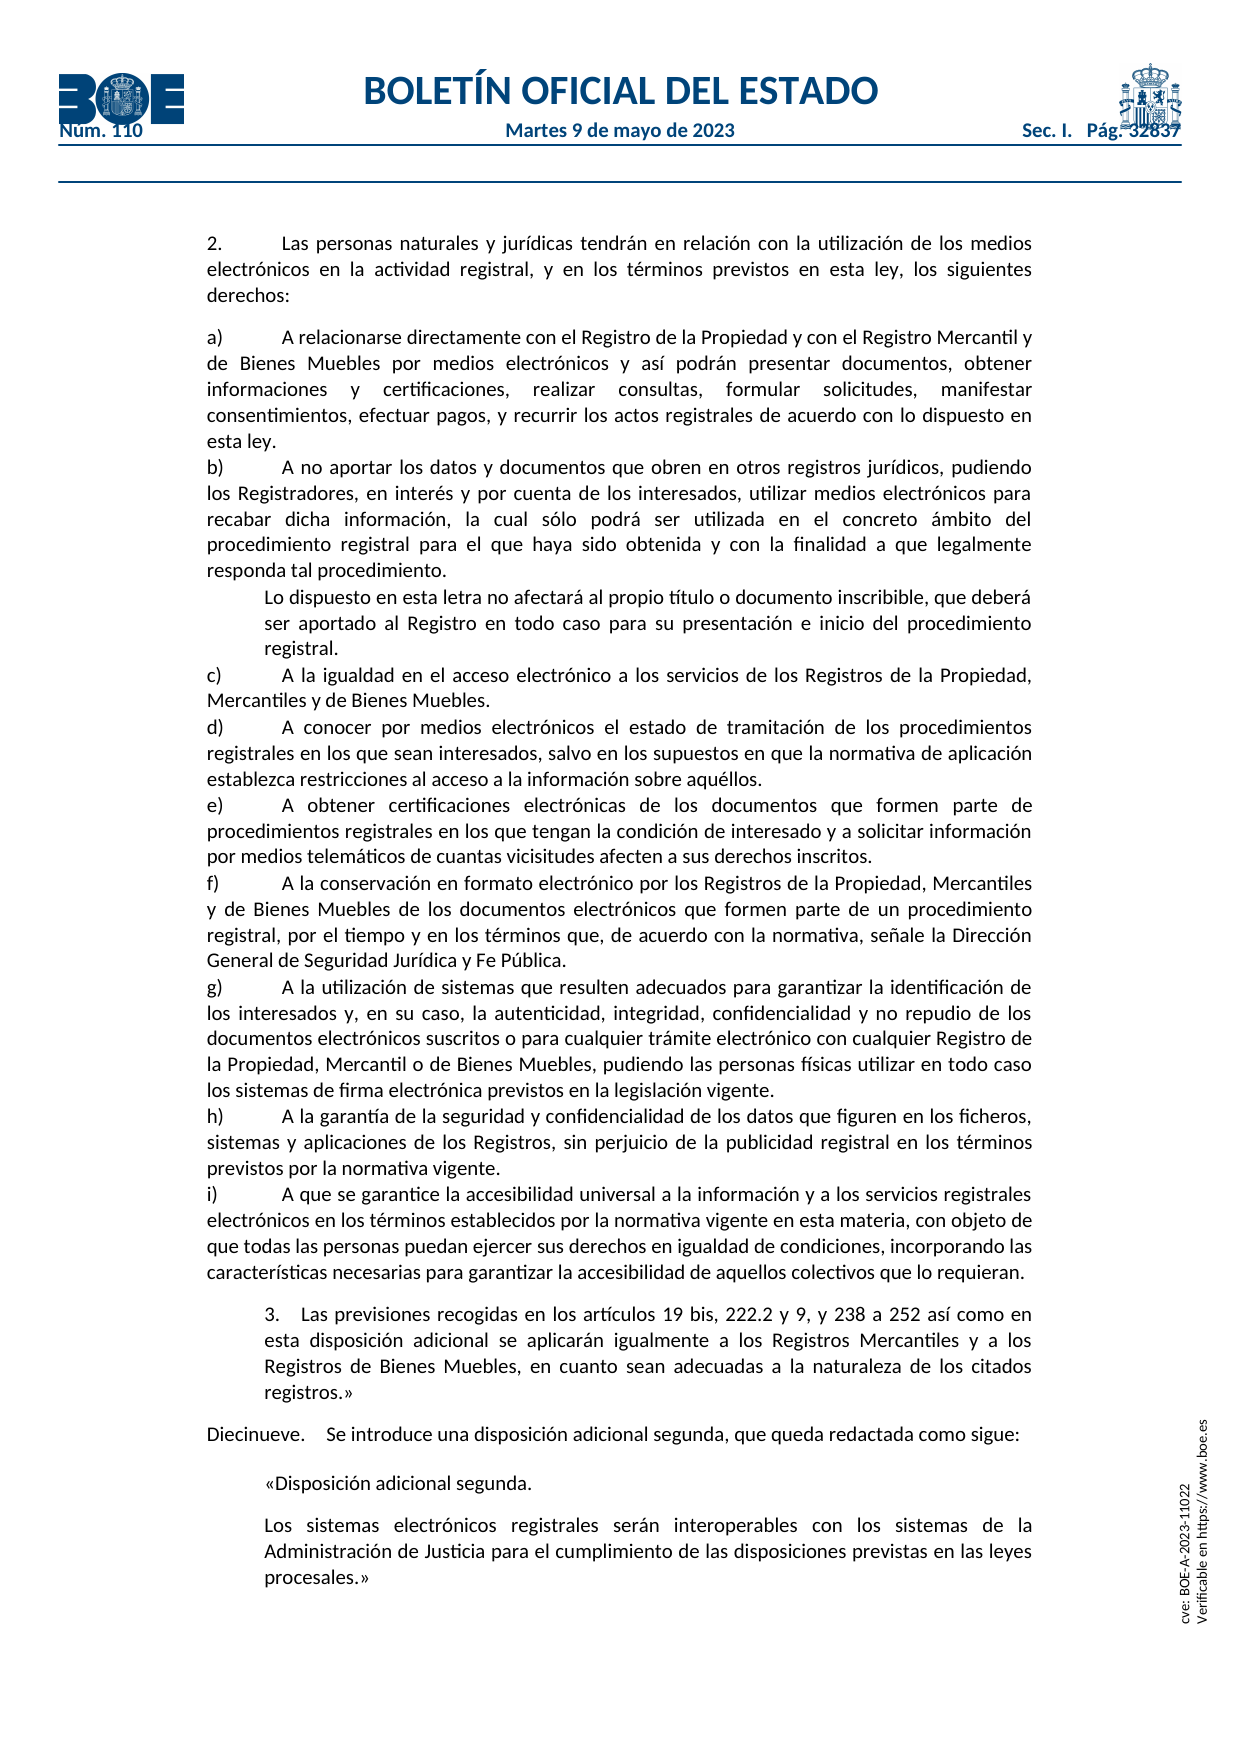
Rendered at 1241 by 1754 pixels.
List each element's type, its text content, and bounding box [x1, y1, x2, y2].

list A la igualdad en el acceso electrónico a los servicios de los Registros de la Propiedad, Mercantiles y de Bienes Muebles. [207, 662, 1034, 713]
text «Disposición adicional segunda. [264, 1470, 1034, 1496]
text Los sistemas electrónicos registrales serán interoperables con los sistemas de la Administración de Justicia para el cumplimiento de las disposiciones previstas en las leyes procesales.» [264, 1512, 1034, 1589]
list Las personas naturales y jurídicas tendrán en relación con la utilización de los medios electrónicos en la actividad registral, y en los términos previstos en esta ley, los siguientes derechos: [207, 230, 1034, 307]
list A la utilización de sistemas que resulten adecuados para garantizar la identificación de los interesados y, en su caso, la autenticidad, integridad, confidencialidad y no repudio de los documentos electrónicos suscritos o para cualquier trámite electrónico con cualquier Registro de la Propiedad, Mercantil o de Bienes Muebles, pudiendo las personas físicas utilizar en todo caso los sistemas de firma electrónica previstos en la legislación vigente. [207, 974, 1034, 1103]
list A que se garantice la accesibilidad universal a la información y a los servicios registrales electrónicos en los términos establecidos por la normativa vigente en esta materia, con objeto de que todas las personas puedan ejercer sus derechos en igualdad de condiciones, incorporando las características necesarias para garantizar la accesibilidad de aquellos colectivos que lo requieran. [207, 1182, 1034, 1284]
list A no aportar los datos y documentos que obren en otros registros jurídicos, pudiendo los Registradores, en interés y por cuenta de los interesados, utilizar medios electrónicos para recabar dicha información, la cual sólo podrá ser utilizada en el concreto ámbito del procedimiento registral para el que haya sido obtenida y con la finalidad a que legalmente responda tal procedimiento. [207, 454, 1034, 583]
text Diecinueve. Se introduce una disposición adicional segunda, que queda redactada como sigue: [207, 1422, 1034, 1447]
list A la conservación en formato electrónico por los Registros de la Propiedad, Mercantiles y de Bienes Muebles de los documentos electrónicos que formen parte de un procedimiento registral, por el tiempo y en los términos que, de acuerdo con la normativa, señale la Dirección General de Seguridad Jurídica y Fe Pública. [207, 870, 1034, 973]
list A conocer por medios electrónicos el estado de tramitación de los procedimientos registrales en los que sean interesados, salvo en los supuestos en que la normativa de aplicación establezca restricciones al acceso a la información sobre aquéllos. [207, 714, 1034, 791]
text Lo dispuesto en esta letra no afectará al propio título o documento inscribible, que deberá ser aportado al Registro en todo caso para su presentación e inicio del procedimiento registral. [264, 584, 1034, 661]
list A relacionarse directamente con el Registro de la Propiedad y con el Registro Mercantil y de Bienes Muebles por medios electrónicos y así podrán presentar documentos, obtener informaciones y certificaciones, realizar consultas, formular solicitudes, manifestar consentimientos, efectuar pagos, y recurrir los actos registrales de acuerdo con lo dispuesto en esta ley. [207, 324, 1034, 453]
list A la garantía de la seguridad y confidencialidad de los datos que figuren en los ficheros, sistemas y aplicaciones de los Registros, sin perjuicio de la publicidad registral en los términos previstos por la normativa vigente. [207, 1104, 1034, 1181]
text 3. Las previsiones recogidas en los artículos 19 bis, 222.2 y 9, y 238 a 252 así como en esta disposición adicional se aplicarán igualmente a los Registros Mercantiles y a los Registros de Bienes Muebles, en cuanto sean adecuadas a la naturaleza de los citados registros.» [264, 1302, 1034, 1404]
list A obtener certificaciones electrónicas de los documentos que formen parte de procedimientos registrales en los que tengan la condición de interesado y a solicitar información por medios telemáticos de cuantas vicisitudes afecten a sus derechos inscritos. [207, 792, 1034, 869]
